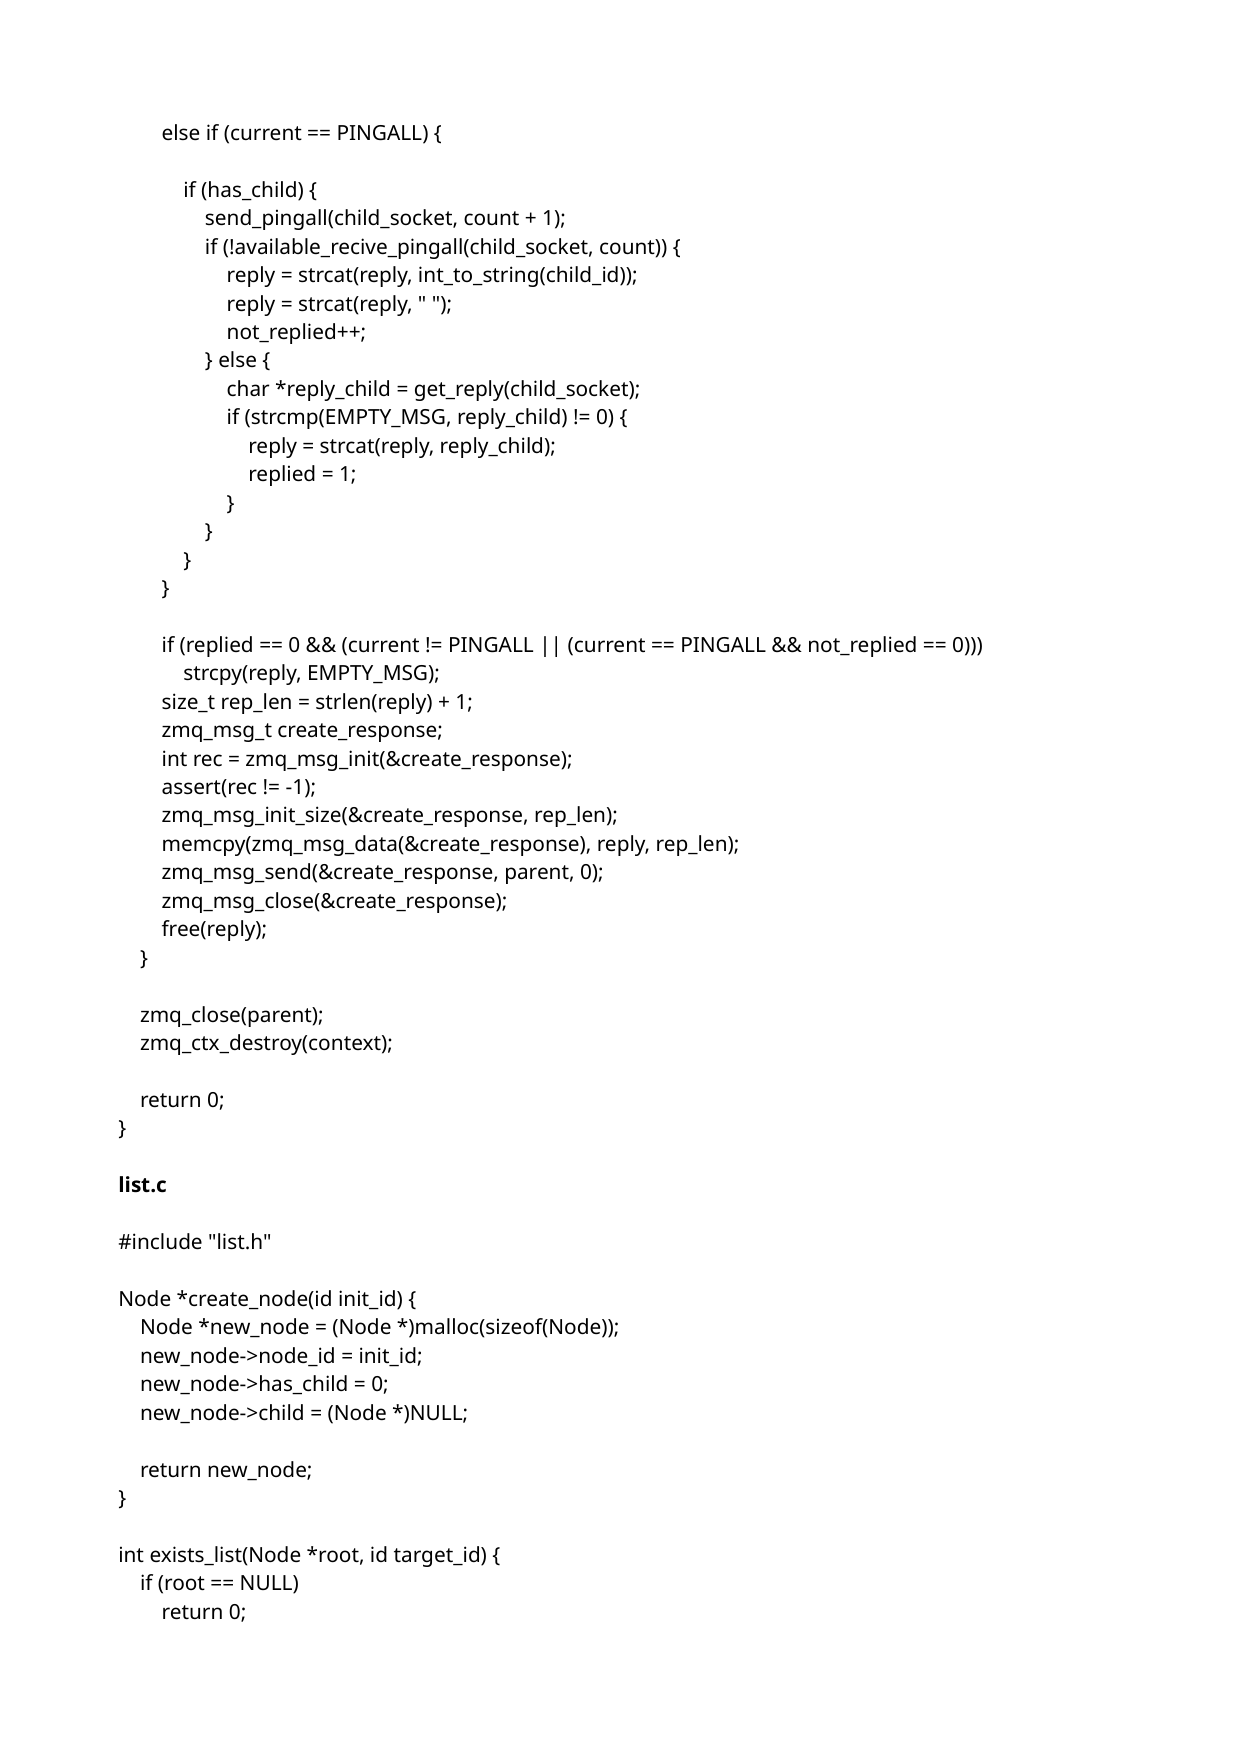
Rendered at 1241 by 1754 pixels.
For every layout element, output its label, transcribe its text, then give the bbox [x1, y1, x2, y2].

list return 0; [118, 1085, 1122, 1113]
list } [118, 1113, 1122, 1142]
list zmq_ctx_destroy(context); [118, 1028, 1122, 1057]
list } [118, 516, 1122, 545]
list else if (current == PINGALL) { [118, 118, 1122, 147]
list } [118, 943, 1122, 971]
list return new_node; [118, 1455, 1122, 1483]
list } [118, 488, 1122, 516]
list replied = 1; [118, 459, 1122, 488]
list not_replied++; [118, 317, 1122, 346]
list new_node->child = (Node *)NULL; [118, 1398, 1122, 1426]
list if (!available_recive_pingall(child_socket, count)) { [118, 232, 1122, 260]
list strcpy(reply, EMPTY_MSG); [118, 658, 1122, 687]
list zmq_msg_close(&create_response); [118, 886, 1122, 914]
list zmq_close(parent); [118, 1000, 1122, 1028]
list Node *create_node(id init_id) { [118, 1284, 1122, 1312]
list free(reply); [118, 914, 1122, 943]
list reply = strcat(reply, int_to_string(child_id)); [118, 260, 1122, 289]
list send_pingall(child_socket, count + 1); [118, 203, 1122, 232]
list new_node->node_id = init_id; [118, 1341, 1122, 1369]
list int rec = zmq_msg_init(&create_response); [118, 744, 1122, 772]
list assert(rec != -1); [118, 772, 1122, 801]
list list.c [118, 1170, 1122, 1199]
list reply = strcat(reply, reply_child); [118, 431, 1122, 459]
list if (replied == 0 && (current != PINGALL || (current == PINGALL && not_replied == 0))) [118, 630, 1122, 658]
list if (root == NULL) [118, 1568, 1122, 1597]
list memcpy(zmq_msg_data(&create_response), reply, rep_len); [118, 829, 1122, 857]
list if (has_child) { [118, 175, 1122, 203]
list zmq_msg_send(&create_response, parent, 0); [118, 857, 1122, 886]
list zmq_msg_t create_response; [118, 715, 1122, 744]
list #include "list.h" [118, 1227, 1122, 1256]
list zmq_msg_init_size(&create_response, rep_len); [118, 801, 1122, 829]
list size_t rep_len = strlen(reply) + 1; [118, 687, 1122, 715]
list } [118, 1483, 1122, 1512]
list char *reply_child = get_reply(child_socket); [118, 374, 1122, 402]
list Node *new_node = (Node *)malloc(sizeof(Node)); [118, 1312, 1122, 1341]
list new_node->has_child = 0; [118, 1369, 1122, 1398]
list } else { [118, 346, 1122, 374]
list int exists_list(Node *root, id target_id) { [118, 1540, 1122, 1568]
list } [118, 545, 1122, 573]
list return 0; [118, 1597, 1122, 1625]
list if (strcmp(EMPTY_MSG, reply_child) != 0) { [118, 402, 1122, 431]
list } [118, 573, 1122, 602]
list reply = strcat(reply, " "); [118, 289, 1122, 317]
